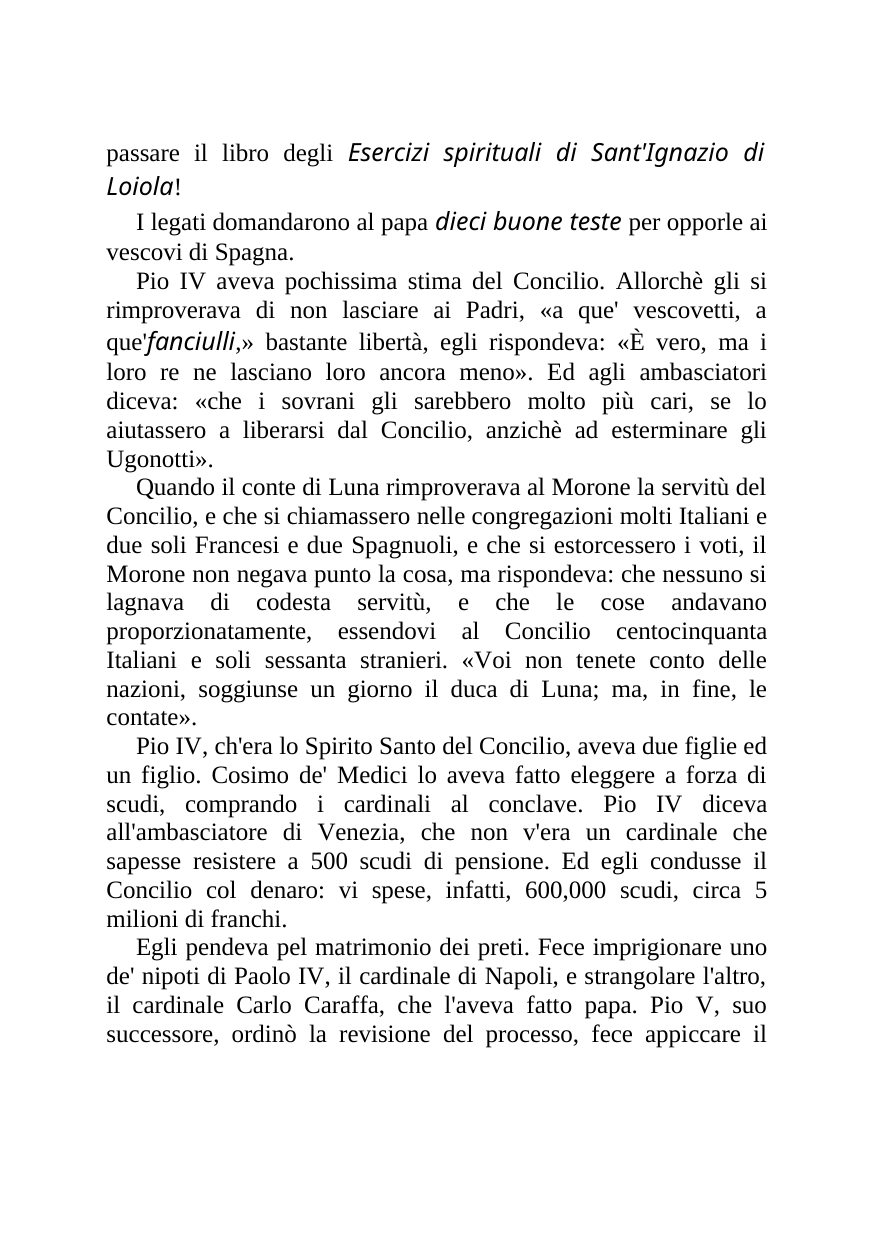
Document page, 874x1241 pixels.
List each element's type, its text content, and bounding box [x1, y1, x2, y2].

text Pio IV aveva pochissima stima del Concilio. Allorchè gli si rimproverava di non lasciare ai Padri, «a que' vescovetti, a que'fanciulli,» bastante libertà, egli rispondeva: «È vero, ma i loro re ne lasciano loro ancora meno». Ed agli ambasciatori diceva: «che i sovrani gli sarebbero molto più cari, se lo aiutassero a liberarsi dal Concilio, anzichè ad esterminare gli Ugonotti». [106, 266, 768, 472]
text Pio IV, ch'era lo Spirito Santo del Concilio, aveva due figlie ed un figlio. Cosimo de' Medici lo aveva fatto eleggere a forza di scudi, comprando i cardinali al conclave. Pio IV diceva all'ambasciatore di Venezia, che non v'era un cardinale che sapesse resistere a 500 scudi di pensione. Ed egli condusse il Concilio col denaro: vi spese, infatti, 600,000 scudi, circa 5 milioni di franchi. [106, 731, 768, 932]
text Quando il conte di Luna rimproverava al Morone la servitù del Concilio, e che si chiamassero nelle congregazioni molti Italiani e due soli Francesi e due Spagnuoli, e che si estorcessero i voti, il Morone non negava punto la cosa, ma rispondeva: che nessuno si lagnava di codesta servitù, e che le cose andavano proporzionatamente, essendovi al Concilio centocinquanta Italiani e soli sessanta stranieri. «Voi non tenete conto delle nazioni, soggiunse un giorno il duca di Luna; ma, in fine, le contate». [106, 472, 768, 731]
text I legati domandarono al papa dieci buone teste per opporle ai vescovi di Spagna. [106, 203, 768, 266]
text Egli pendeva pel matrimonio dei preti. Fece imprigionare uno de' nipoti di Paolo IV, il cardinale di Napoli, e strangolare l'altro, il cardinale Carlo Caraffa, che l'aveva fatto papa. Pio V, suo successore, ordinò la revisione del processo, fece appiccare il [106, 932, 768, 1047]
text passare il libro degli Esercizi spirituali di Sant'Ignazio di Loiola! [106, 135, 768, 203]
